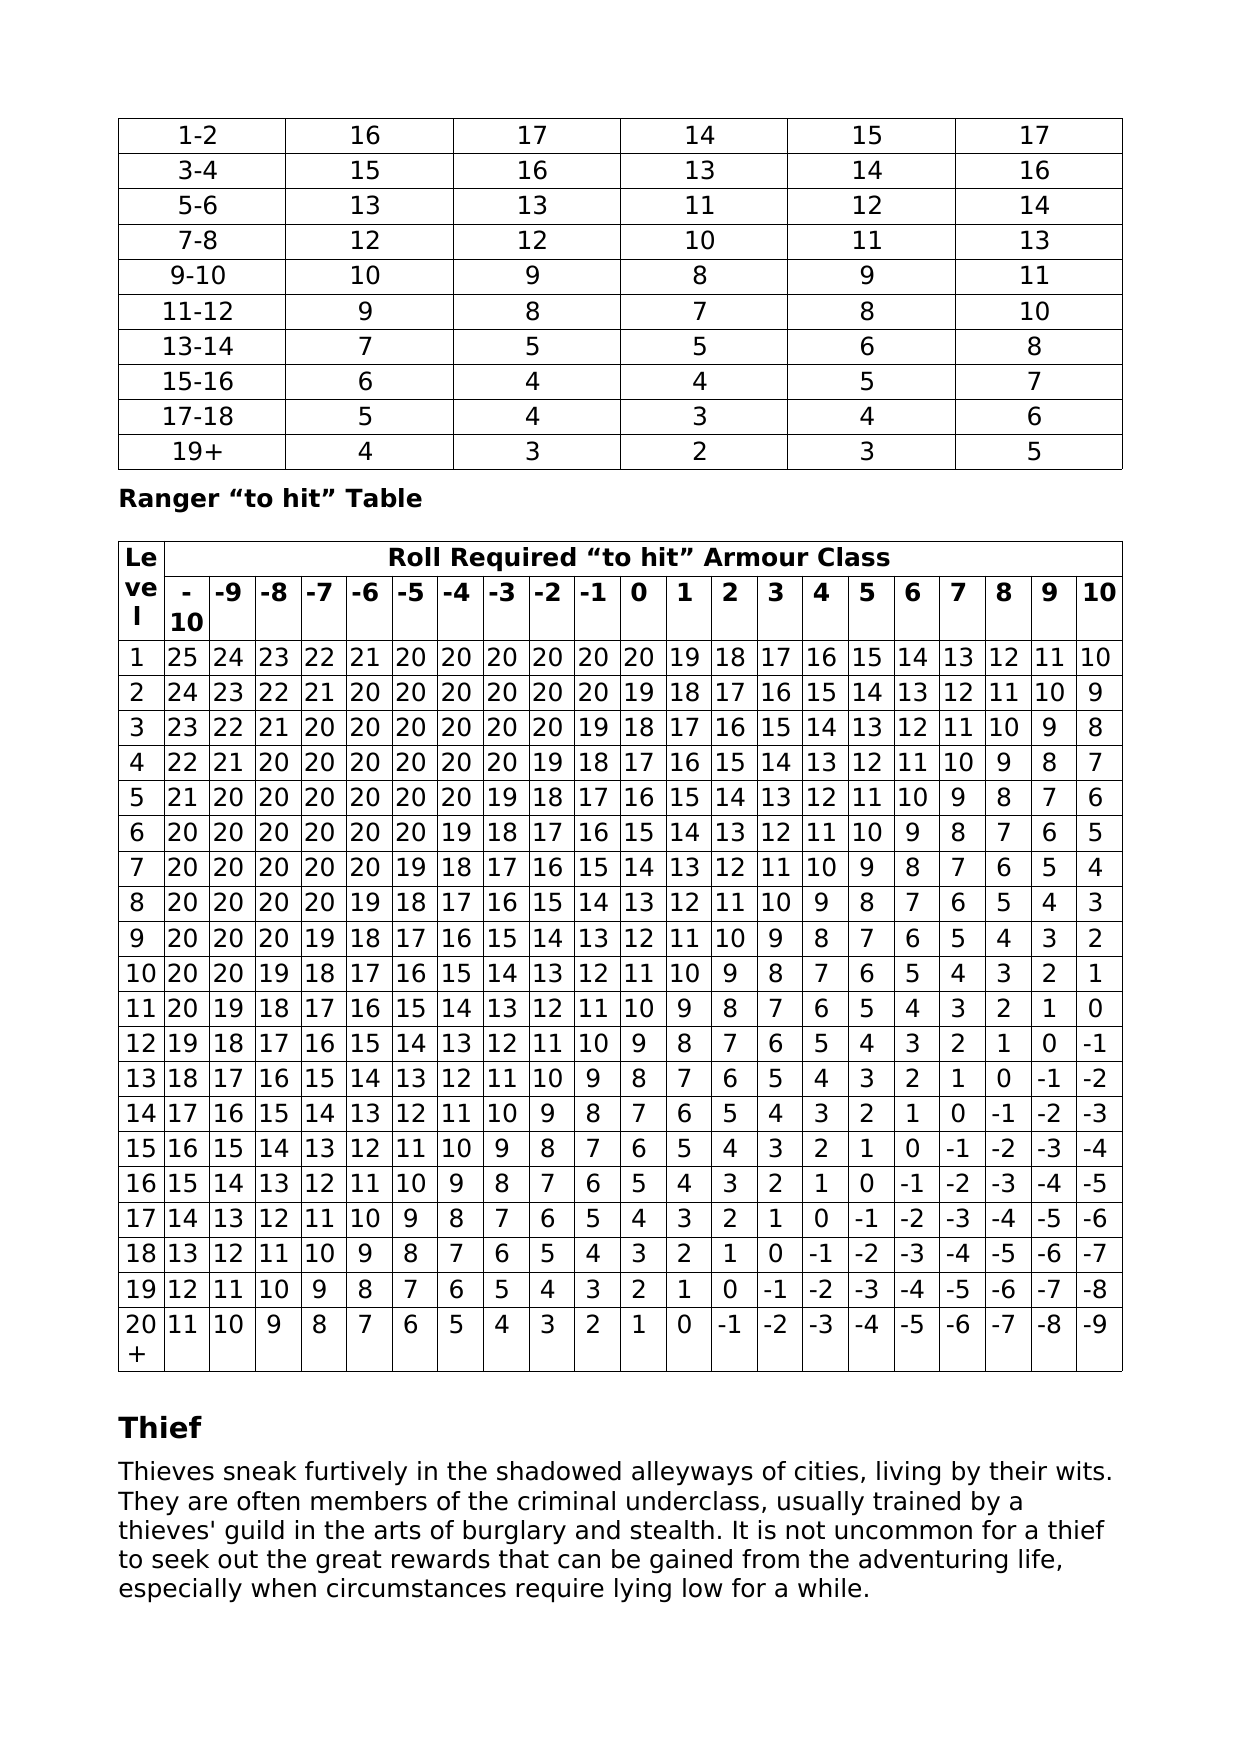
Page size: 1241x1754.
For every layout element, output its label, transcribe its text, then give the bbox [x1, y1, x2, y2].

table_cell 12 [347, 1132, 392, 1166]
table_cell 17-18 [119, 400, 285, 434]
table_cell 3-4 [119, 154, 285, 188]
table_cell 7 [1032, 781, 1076, 815]
table_cell 3 [1077, 887, 1122, 921]
table_cell 6 [119, 816, 164, 851]
table_cell 8 [849, 887, 894, 921]
table_cell 20 [165, 816, 209, 851]
table_cell 20 [302, 816, 346, 851]
table_cell 10 [256, 1273, 301, 1307]
table_cell 11 [575, 992, 620, 1026]
table_cell 8 [1032, 746, 1076, 780]
table_cell 20+ [119, 1308, 164, 1371]
table_cell 19 [393, 852, 437, 886]
table_cell 17 [956, 119, 1122, 153]
table_cell 16 [803, 641, 848, 675]
table_cell 19 [438, 816, 483, 851]
table_cell 7 [667, 1062, 711, 1096]
table_cell 4 [667, 1167, 711, 1202]
table_cell -8 [1032, 1308, 1076, 1371]
table_cell 9 [393, 1203, 437, 1237]
table_cell 24 [165, 676, 209, 710]
table_cell 20 [438, 746, 483, 780]
table_cell 17 [256, 1027, 301, 1061]
table_cell 2 [621, 1273, 666, 1307]
table_cell 11 [210, 1273, 255, 1307]
table_cell 2 [119, 676, 164, 710]
table_cell 15 [575, 852, 620, 886]
table_cell 13 [484, 992, 529, 1026]
table_cell 11 [621, 189, 787, 223]
table_cell 0 [712, 1273, 757, 1307]
table_cell 7 [575, 1132, 620, 1166]
table_cell 14 [438, 992, 483, 1026]
table_cell 20 [438, 676, 483, 710]
table_cell 15 [803, 676, 848, 710]
table_cell 15 [788, 119, 955, 153]
table_cell 1 [803, 1167, 848, 1202]
table_cell 8 [575, 1097, 620, 1131]
table_cell 17 [454, 119, 620, 153]
table_cell 22 [210, 711, 255, 745]
table_cell 0 [986, 1062, 1031, 1096]
table_cell 20 [347, 816, 392, 851]
table_cell -3 [849, 1273, 894, 1307]
table_cell 4 [895, 992, 939, 1026]
table_cell 12 [986, 641, 1031, 675]
table_cell 19 [302, 922, 346, 956]
table_cell 7 [758, 992, 802, 1026]
table_cell 2 [758, 1167, 802, 1202]
table_cell 14 [256, 1132, 301, 1166]
table_cell 6 [667, 1097, 711, 1131]
table_cell 5 [454, 330, 620, 364]
table_cell 9 [302, 1273, 346, 1307]
table_cell 4 [575, 1238, 620, 1272]
table_cell 5 [849, 577, 894, 640]
table_cell 18 [530, 781, 574, 815]
table_cell 18 [256, 992, 301, 1026]
table_cell 20 [210, 922, 255, 956]
table_cell 14 [302, 1097, 346, 1131]
table_cell -4 [849, 1308, 894, 1371]
table_cell 6 [788, 330, 955, 364]
table_cell 12 [940, 676, 985, 710]
table_cell 20 [484, 641, 529, 675]
table_cell 12 [302, 1167, 346, 1202]
table_cell 7 [940, 577, 985, 640]
table_cell 8 [484, 1167, 529, 1202]
table_cell 2 [1032, 957, 1076, 991]
table_cell 7 [347, 1308, 392, 1371]
table_cell 2 [712, 1203, 757, 1237]
table_cell 12 [530, 992, 574, 1026]
table_cell 15 [210, 1132, 255, 1166]
table_cell 20 [530, 711, 574, 745]
table_cell 11 [393, 1132, 437, 1166]
table_cell 7 [393, 1273, 437, 1307]
table_cell 19 [484, 781, 529, 815]
table_cell -1 [1077, 1027, 1122, 1061]
table_cell -5 [986, 1238, 1031, 1272]
table_cell 12 [788, 189, 955, 223]
table_cell 7 [484, 1203, 529, 1237]
table_cell 7 [986, 816, 1031, 851]
table_cell 5 [803, 1027, 848, 1061]
table_cell -1 [1032, 1062, 1076, 1096]
table_cell 3 [758, 1132, 802, 1166]
table_cell 16 [256, 1062, 301, 1096]
table_cell 5 [621, 330, 787, 364]
table_cell 19 [667, 641, 711, 675]
table_cell 3 [575, 1273, 620, 1307]
table_cell -5 [393, 577, 437, 640]
table_cell 20 [210, 957, 255, 991]
table_cell 20 [210, 852, 255, 886]
table_cell 23 [256, 641, 301, 675]
table_cell 20 [530, 676, 574, 710]
table_cell 20 [256, 746, 301, 780]
table_cell 24 [210, 641, 255, 675]
table_cell 13 [119, 1062, 164, 1096]
table_cell 7 [1077, 746, 1122, 780]
table_cell 5 [712, 1097, 757, 1131]
table_cell 10 [940, 746, 985, 780]
table_cell 5 [849, 992, 894, 1026]
table_cell 14 [758, 746, 802, 780]
table_cell 5-6 [119, 189, 285, 223]
table_cell 15 [286, 154, 453, 188]
table_cell 13 [940, 641, 985, 675]
table_cell -5 [1032, 1203, 1076, 1237]
table_cell 1 [667, 1273, 711, 1307]
table_cell 3 [530, 1308, 574, 1371]
table_cell 15 [621, 816, 666, 851]
table_cell 7 [438, 1238, 483, 1272]
table_cell 9-10 [119, 260, 285, 294]
table_cell 8 [788, 295, 955, 329]
table_cell 1 [667, 577, 711, 640]
table_cell 8 [530, 1132, 574, 1166]
table_cell 13 [803, 746, 848, 780]
table_cell -1 [895, 1167, 939, 1202]
table_cell 20 [347, 746, 392, 780]
table_cell 12 [758, 816, 802, 851]
table_cell 16 [712, 711, 757, 745]
table_cell 3 [849, 1062, 894, 1096]
table_cell 20 [256, 781, 301, 815]
table_cell 14 [575, 887, 620, 921]
table_cell -2 [803, 1273, 848, 1307]
table_cell 16 [393, 957, 437, 991]
table_cell 19 [256, 957, 301, 991]
table_cell 17 [438, 887, 483, 921]
table_cell -7 [1032, 1273, 1076, 1307]
table_cell 9 [575, 1062, 620, 1096]
table_cell 3 [621, 1238, 666, 1272]
table_cell 9 [454, 260, 620, 294]
table_cell 0 [803, 1203, 848, 1237]
table_cell 1 [895, 1097, 939, 1131]
table_cell 4 [758, 1097, 802, 1131]
table_cell 20 [575, 676, 620, 710]
table_cell 20 [302, 781, 346, 815]
table_cell 8 [667, 1027, 711, 1061]
table_cell 12 [210, 1238, 255, 1272]
table_cell 18 [484, 816, 529, 851]
table_cell 3 [454, 435, 620, 469]
table_cell 3 [895, 1027, 939, 1061]
table_cell -6 [940, 1308, 985, 1371]
table_cell 20 [393, 641, 437, 675]
table_cell 8 [758, 957, 802, 991]
table_cell -8 [1077, 1273, 1122, 1307]
table_cell 7 [286, 330, 453, 364]
table_cell 3 [788, 435, 955, 469]
table_cell 1 [849, 1132, 894, 1166]
table_cell -9 [1077, 1308, 1122, 1371]
table_cell 18 [302, 957, 346, 991]
table_cell 5 [986, 887, 1031, 921]
table_cell 15-16 [119, 365, 285, 399]
table_cell 20 [484, 676, 529, 710]
table_cell -8 [256, 577, 301, 640]
table_cell 11 [347, 1167, 392, 1202]
table_cell 10 [347, 1203, 392, 1237]
table_cell -4 [895, 1273, 939, 1307]
table_cell 12 [803, 781, 848, 815]
table_cell 4 [530, 1273, 574, 1307]
table_cell 9 [119, 922, 164, 956]
table_cell 12 [849, 746, 894, 780]
table_cell 14 [956, 189, 1122, 223]
table_cell 13 [393, 1062, 437, 1096]
table_cell 21 [210, 746, 255, 780]
table_cell 21 [256, 711, 301, 745]
table_cell 4 [788, 400, 955, 434]
table_cell 19 [621, 676, 666, 710]
table_cell 16 [530, 852, 574, 886]
table_cell 20 [210, 781, 255, 815]
table_cell 10 [986, 711, 1031, 745]
table_cell 4 [712, 1132, 757, 1166]
table_cell 2 [667, 1238, 711, 1272]
table_cell 3 [940, 992, 985, 1026]
table_cell 6 [484, 1238, 529, 1272]
table_cell 8 [119, 887, 164, 921]
table_cell 4 [621, 1203, 666, 1237]
table_cell 8 [803, 922, 848, 956]
table_cell 13 [256, 1167, 301, 1202]
table_cell 20 [347, 781, 392, 815]
table_cell 20 [575, 641, 620, 675]
table_cell -1 [849, 1203, 894, 1237]
table_cell -5 [940, 1273, 985, 1307]
table_cell 20 [393, 781, 437, 815]
table_cell 8 [895, 852, 939, 886]
table_cell 18 [621, 711, 666, 745]
table_cell 5 [1032, 852, 1076, 886]
table_cell 20 [393, 711, 437, 745]
table_cell 13 [347, 1097, 392, 1131]
table_cell -3 [895, 1238, 939, 1272]
table_cell 10 [621, 992, 666, 1026]
table_cell 10 [621, 225, 787, 258]
table_cell -2 [1032, 1097, 1076, 1131]
table_cell -3 [484, 577, 529, 640]
table_cell 9 [667, 992, 711, 1026]
table_cell 12 [438, 1062, 483, 1096]
table_cell 6 [895, 922, 939, 956]
text Thieves sneak furtively in the shadowed alleyways of cities, living by their wits. They are often members of the criminal underclass, usually trained by a thieves' guild in the arts of burglary and stealth. It is not uncommon for a thief to seek out the great rewards that can be gained from the adventuring life, especially when circumstances require lying low for a while. [118, 1457, 1122, 1603]
table_cell 9 [849, 852, 894, 886]
table_cell 1 [940, 1062, 985, 1096]
table_cell 0 [940, 1097, 985, 1131]
table_cell 9 [286, 295, 453, 329]
table_cell 5 [438, 1308, 483, 1371]
table_cell 10 [1077, 641, 1122, 675]
table_cell 20 [256, 816, 301, 851]
table_cell -5 [1077, 1167, 1122, 1202]
table_cell 8 [302, 1308, 346, 1371]
table_cell 4 [940, 957, 985, 991]
table_cell 4 [1032, 887, 1076, 921]
table_cell 10 [530, 1062, 574, 1096]
table_cell 11 [986, 676, 1031, 710]
table_cell 13 [302, 1132, 346, 1166]
table_cell 17 [119, 1203, 164, 1237]
table_cell 18 [165, 1062, 209, 1096]
table_cell -3 [1032, 1132, 1076, 1166]
table_cell 16 [210, 1097, 255, 1131]
table_cell 1 [1032, 992, 1076, 1026]
table_cell 15 [438, 957, 483, 991]
table_cell 5 [286, 400, 453, 434]
table_cell 9 [484, 1132, 529, 1166]
table_cell 7 [956, 365, 1122, 399]
table_cell 6 [956, 400, 1122, 434]
table_cell 14 [621, 852, 666, 886]
table_cell 5 [119, 781, 164, 815]
table_cell 20 [393, 746, 437, 780]
table_cell 13 [286, 189, 453, 223]
table_cell 18 [119, 1238, 164, 1272]
table_cell -10 [165, 577, 209, 640]
table_cell 25 [165, 641, 209, 675]
table_cell 6 [849, 957, 894, 991]
table_cell 17 [530, 816, 574, 851]
table_cell 8 [393, 1238, 437, 1272]
table_cell 10 [1032, 676, 1076, 710]
table_cell 20 [165, 887, 209, 921]
table_cell 14 [530, 922, 574, 956]
table_cell 7 [712, 1027, 757, 1061]
table_cell 7 [530, 1167, 574, 1202]
table_cell 10 [210, 1308, 255, 1371]
table_cell 16 [621, 781, 666, 815]
table_cell 17 [758, 641, 802, 675]
table_cell 10 [438, 1132, 483, 1166]
table_cell 13 [438, 1027, 483, 1061]
table_cell 11-12 [119, 295, 285, 329]
table_cell 17 [393, 922, 437, 956]
table_cell 6 [530, 1203, 574, 1237]
table_cell -2 [849, 1238, 894, 1272]
table_cell 12 [575, 957, 620, 991]
table_cell -7 [302, 577, 346, 640]
table_cell 19 [575, 711, 620, 745]
table_cell 6 [438, 1273, 483, 1307]
table_cell 20 [302, 887, 346, 921]
table_cell 2 [986, 992, 1031, 1026]
table_cell 18 [712, 641, 757, 675]
table_cell 11 [895, 746, 939, 780]
table_cell 10 [302, 1238, 346, 1272]
table_cell 13 [621, 154, 787, 188]
table_cell 8 [986, 577, 1031, 640]
table_cell 16 [454, 154, 620, 188]
table_cell 1 [712, 1238, 757, 1272]
table_cell 8 [940, 816, 985, 851]
table_cell 20 [165, 922, 209, 956]
table_cell 13 [621, 887, 666, 921]
table_cell 12 [667, 887, 711, 921]
table_cell 8 [1077, 711, 1122, 745]
table_cell 8 [454, 295, 620, 329]
table_cell 18 [575, 746, 620, 780]
table_cell 22 [302, 641, 346, 675]
table_cell 12 [256, 1203, 301, 1237]
table_cell 9 [986, 746, 1031, 780]
table_cell -1 [986, 1097, 1031, 1131]
table_cell -1 [575, 577, 620, 640]
table_cell -2 [1077, 1062, 1122, 1096]
table_cell 8 [347, 1273, 392, 1307]
table_cell 12 [286, 225, 453, 258]
table_cell 22 [256, 676, 301, 710]
table_cell 20 [393, 816, 437, 851]
table_cell 17 [484, 852, 529, 886]
table_cell -2 [895, 1203, 939, 1237]
table_cell 20 [256, 887, 301, 921]
table_cell -4 [438, 577, 483, 640]
table_cell 14 [119, 1097, 164, 1131]
table_cell -2 [530, 577, 574, 640]
table_cell 5 [575, 1203, 620, 1237]
table_cell 23 [210, 676, 255, 710]
table_cell 3 [667, 1203, 711, 1237]
table_cell 0 [849, 1167, 894, 1202]
table_cell 19 [165, 1027, 209, 1061]
table_cell 4 [986, 922, 1031, 956]
table_cell -4 [1032, 1167, 1076, 1202]
table_cell 10 [484, 1097, 529, 1131]
table_cell 20 [438, 641, 483, 675]
table_cell 9 [1032, 711, 1076, 745]
table_cell 15 [302, 1062, 346, 1096]
table_cell 5 [788, 365, 955, 399]
table_cell 22 [165, 746, 209, 780]
table_cell 20 [393, 676, 437, 710]
table_cell 9 [347, 1238, 392, 1272]
table_cell 6 [940, 887, 985, 921]
table_cell 6 [1077, 781, 1122, 815]
table_cell -2 [758, 1308, 802, 1371]
table_cell 11 [788, 225, 955, 258]
table_cell 6 [286, 365, 453, 399]
table_cell 7 [940, 852, 985, 886]
table_cell 17 [302, 992, 346, 1026]
table_cell 15 [530, 887, 574, 921]
table_cell 19 [347, 887, 392, 921]
table_cell 10 [393, 1167, 437, 1202]
table_cell 16 [286, 119, 453, 153]
table_cell 11 [302, 1203, 346, 1237]
table_cell -7 [1077, 1238, 1122, 1272]
table_cell 17 [667, 711, 711, 745]
table_cell 0 [621, 577, 666, 640]
table_cell 12 [165, 1273, 209, 1307]
table_cell 19 [210, 992, 255, 1026]
table_cell 16 [347, 992, 392, 1026]
table_cell 8 [956, 330, 1122, 364]
table_cell 17 [712, 676, 757, 710]
table_cell 13 [165, 1238, 209, 1272]
table_cell 7 [119, 852, 164, 886]
table_cell -4 [940, 1238, 985, 1272]
table_cell -7 [986, 1308, 1031, 1371]
table_cell 6 [1032, 816, 1076, 851]
table_cell 13 [895, 676, 939, 710]
table_cell 4 [286, 435, 453, 469]
table_cell 20 [347, 852, 392, 886]
table_cell 11 [667, 922, 711, 956]
table_cell 8 [712, 992, 757, 1026]
table_cell 16 [484, 887, 529, 921]
table_cell 1 [758, 1203, 802, 1237]
table_cell 9 [758, 922, 802, 956]
table_cell 7 [621, 1097, 666, 1131]
table_cell 18 [347, 922, 392, 956]
table_cell 14 [484, 957, 529, 991]
table_cell 3 [758, 577, 802, 640]
table_cell 5 [940, 922, 985, 956]
table_cell 17 [575, 781, 620, 815]
table_cell 15 [119, 1132, 164, 1166]
table_cell 17 [621, 746, 666, 780]
table_cell -1 [712, 1308, 757, 1371]
table_cell 11 [484, 1062, 529, 1096]
table_cell 16 [165, 1132, 209, 1166]
table_cell 8 [438, 1203, 483, 1237]
table_cell 11 [849, 781, 894, 815]
subtitle Thief [118, 1411, 1122, 1445]
table_cell 13 [712, 816, 757, 851]
table_cell 20 [484, 711, 529, 745]
table_cell 5 [758, 1062, 802, 1096]
table_cell 9 [940, 781, 985, 815]
table_cell 2 [849, 1097, 894, 1131]
table_cell 7 [621, 295, 787, 329]
table_cell 11 [621, 957, 666, 991]
table_cell 11 [256, 1238, 301, 1272]
table_cell 20 [347, 711, 392, 745]
table_cell 3 [712, 1167, 757, 1202]
table_cell 3 [803, 1097, 848, 1131]
table_cell 6 [575, 1167, 620, 1202]
table_cell 6 [621, 1132, 666, 1166]
table_cell 10 [956, 295, 1122, 329]
table_cell -3 [803, 1308, 848, 1371]
table_cell 14 [803, 711, 848, 745]
table_cell 4 [803, 1062, 848, 1096]
table_cell -1 [940, 1132, 985, 1166]
table_cell 7 [849, 922, 894, 956]
table_cell 10 [712, 922, 757, 956]
table_cell 1 [621, 1308, 666, 1371]
table_cell -3 [986, 1167, 1031, 1202]
table_cell 2 [575, 1308, 620, 1371]
table_cell 14 [895, 641, 939, 675]
table_cell 9 [438, 1167, 483, 1202]
table_cell 9 [895, 816, 939, 851]
table_cell 20 [438, 711, 483, 745]
table_cell 10 [575, 1027, 620, 1061]
table_cell 11 [940, 711, 985, 745]
table_cell 20 [302, 852, 346, 886]
table_cell 10 [803, 852, 848, 886]
table_cell 9 [712, 957, 757, 991]
table_header Roll Required “to hit” Armour Class [165, 542, 1122, 576]
table_cell 16 [119, 1167, 164, 1202]
table_cell 3 [1032, 922, 1076, 956]
table_cell 1 [986, 1027, 1031, 1061]
table_cell 4 [119, 746, 164, 780]
table_cell 16 [302, 1027, 346, 1061]
table_cell -2 [940, 1167, 985, 1202]
table_cell 20 [302, 746, 346, 780]
table_cell 15 [849, 641, 894, 675]
table_cell 2 [940, 1027, 985, 1061]
table_cell 10 [667, 957, 711, 991]
table_cell 23 [165, 711, 209, 745]
table_cell 12 [895, 711, 939, 745]
table_cell 4 [621, 365, 787, 399]
table_cell 4 [454, 365, 620, 399]
table_cell 8 [986, 781, 1031, 815]
table_cell 8 [621, 1062, 666, 1096]
table_cell 11 [119, 992, 164, 1026]
table_cell 20 [621, 641, 666, 675]
table_cell 14 [621, 119, 787, 153]
table_cell 14 [788, 154, 955, 188]
table_cell 21 [165, 781, 209, 815]
table_cell 11 [712, 887, 757, 921]
table_cell 15 [165, 1167, 209, 1202]
table_cell 10 [286, 260, 453, 294]
table_cell 2 [621, 435, 787, 469]
table_cell 4 [849, 1027, 894, 1061]
table_cell 13 [530, 957, 574, 991]
table_cell -3 [1077, 1097, 1122, 1131]
table_cell 15 [484, 922, 529, 956]
table_cell 15 [256, 1097, 301, 1131]
table_cell -6 [1077, 1203, 1122, 1237]
table_cell 10 [758, 887, 802, 921]
table_cell 21 [347, 641, 392, 675]
table_cell 11 [956, 260, 1122, 294]
table_cell 20 [165, 992, 209, 1026]
table_cell 14 [712, 781, 757, 815]
table_cell 13 [849, 711, 894, 745]
table_cell 5 [667, 1132, 711, 1166]
table_cell 16 [758, 676, 802, 710]
table_header Level [119, 542, 164, 640]
table_cell 20 [347, 676, 392, 710]
table_cell 0 [758, 1238, 802, 1272]
table_cell 4 [803, 577, 848, 640]
table_cell 5 [1077, 816, 1122, 851]
table_cell 15 [667, 781, 711, 815]
table_cell 13-14 [119, 330, 285, 364]
table_cell 12 [393, 1097, 437, 1131]
text Ranger “to hit” Table [118, 484, 1122, 513]
table_cell 18 [210, 1027, 255, 1061]
table_cell 9 [256, 1308, 301, 1371]
table_cell 9 [530, 1097, 574, 1131]
table_cell 14 [210, 1167, 255, 1202]
table_cell 13 [575, 922, 620, 956]
table_cell 6 [393, 1308, 437, 1371]
table_cell 13 [454, 189, 620, 223]
table_cell 16 [667, 746, 711, 780]
table_cell 10 [895, 781, 939, 815]
table_cell 4 [1077, 852, 1122, 886]
table_cell 19+ [119, 435, 285, 469]
table_cell 1 [1077, 957, 1122, 991]
table_cell 20 [256, 922, 301, 956]
table_cell 0 [895, 1132, 939, 1166]
table_cell 20 [256, 852, 301, 886]
table_cell 17 [347, 957, 392, 991]
table_cell 12 [621, 922, 666, 956]
table_cell 2 [712, 577, 757, 640]
table_cell 14 [667, 816, 711, 851]
table_cell 7-8 [119, 225, 285, 258]
table_cell 20 [484, 746, 529, 780]
table_cell 11 [165, 1308, 209, 1371]
table_cell 1 [119, 641, 164, 675]
table_cell 9 [1032, 577, 1076, 640]
table_cell 9 [1077, 676, 1122, 710]
table_cell 4 [484, 1308, 529, 1371]
table_cell 5 [621, 1167, 666, 1202]
table_cell -6 [986, 1273, 1031, 1307]
table_cell 6 [986, 852, 1031, 886]
table_cell 3 [119, 711, 164, 745]
table_cell -4 [986, 1203, 1031, 1237]
table_cell 4 [454, 400, 620, 434]
table_cell 2 [895, 1062, 939, 1096]
table_cell 3 [986, 957, 1031, 991]
table_cell 15 [712, 746, 757, 780]
table_cell 19 [119, 1273, 164, 1307]
table_cell -2 [986, 1132, 1031, 1166]
table_cell 20 [438, 781, 483, 815]
table_cell -9 [210, 577, 255, 640]
table_cell 21 [302, 676, 346, 710]
table_cell -1 [803, 1238, 848, 1272]
table_cell 12 [454, 225, 620, 258]
table_cell -1 [758, 1273, 802, 1307]
table_cell 13 [956, 225, 1122, 258]
table_cell 14 [165, 1203, 209, 1237]
table_cell 7 [895, 887, 939, 921]
table_cell 2 [1077, 922, 1122, 956]
table_cell 13 [758, 781, 802, 815]
table_cell 7 [803, 957, 848, 991]
table_cell 5 [530, 1238, 574, 1272]
table_cell 13 [210, 1203, 255, 1237]
table_cell 11 [803, 816, 848, 851]
table_cell 6 [803, 992, 848, 1026]
table_cell 6 [758, 1027, 802, 1061]
table_cell 9 [621, 1027, 666, 1061]
table_cell 12 [712, 852, 757, 886]
table_cell 20 [210, 887, 255, 921]
table_cell 10 [1077, 577, 1122, 640]
table_cell 9 [803, 887, 848, 921]
table_cell 18 [393, 887, 437, 921]
table_cell 6 [712, 1062, 757, 1096]
table_cell -5 [895, 1308, 939, 1371]
table_cell 19 [530, 746, 574, 780]
table_cell 6 [895, 577, 939, 640]
table_cell 16 [575, 816, 620, 851]
table_cell 9 [788, 260, 955, 294]
table_cell -4 [1077, 1132, 1122, 1166]
table_cell 5 [484, 1273, 529, 1307]
table_cell 11 [1032, 641, 1076, 675]
table_cell 8 [621, 260, 787, 294]
table_cell -6 [1032, 1238, 1076, 1272]
table_cell 20 [165, 852, 209, 886]
table_cell 13 [667, 852, 711, 886]
table_cell 0 [667, 1308, 711, 1371]
table_cell 20 [165, 957, 209, 991]
table_cell 1-2 [119, 119, 285, 153]
table_cell 18 [438, 852, 483, 886]
table_cell 15 [758, 711, 802, 745]
table_cell 5 [895, 957, 939, 991]
table_cell 10 [849, 816, 894, 851]
table_cell 11 [438, 1097, 483, 1131]
table_cell 15 [393, 992, 437, 1026]
table_cell 0 [1077, 992, 1122, 1026]
table_cell 20 [530, 641, 574, 675]
table_cell 16 [438, 922, 483, 956]
table_cell 16 [956, 154, 1122, 188]
table_cell 11 [758, 852, 802, 886]
table_cell 20 [210, 816, 255, 851]
table_cell 18 [667, 676, 711, 710]
table_cell 14 [849, 676, 894, 710]
table_cell 10 [119, 957, 164, 991]
table_cell 20 [302, 711, 346, 745]
table_cell -6 [347, 577, 392, 640]
table_cell 5 [956, 435, 1122, 469]
table_cell 0 [1032, 1027, 1076, 1061]
table_cell 12 [119, 1027, 164, 1061]
table_cell 17 [165, 1097, 209, 1131]
table_cell 12 [484, 1027, 529, 1061]
table_cell 14 [393, 1027, 437, 1061]
table_cell -3 [940, 1203, 985, 1237]
table_cell 15 [347, 1027, 392, 1061]
table_cell 11 [530, 1027, 574, 1061]
table_cell 14 [347, 1062, 392, 1096]
table_cell 2 [803, 1132, 848, 1166]
table_cell 3 [621, 400, 787, 434]
table_cell 17 [210, 1062, 255, 1096]
